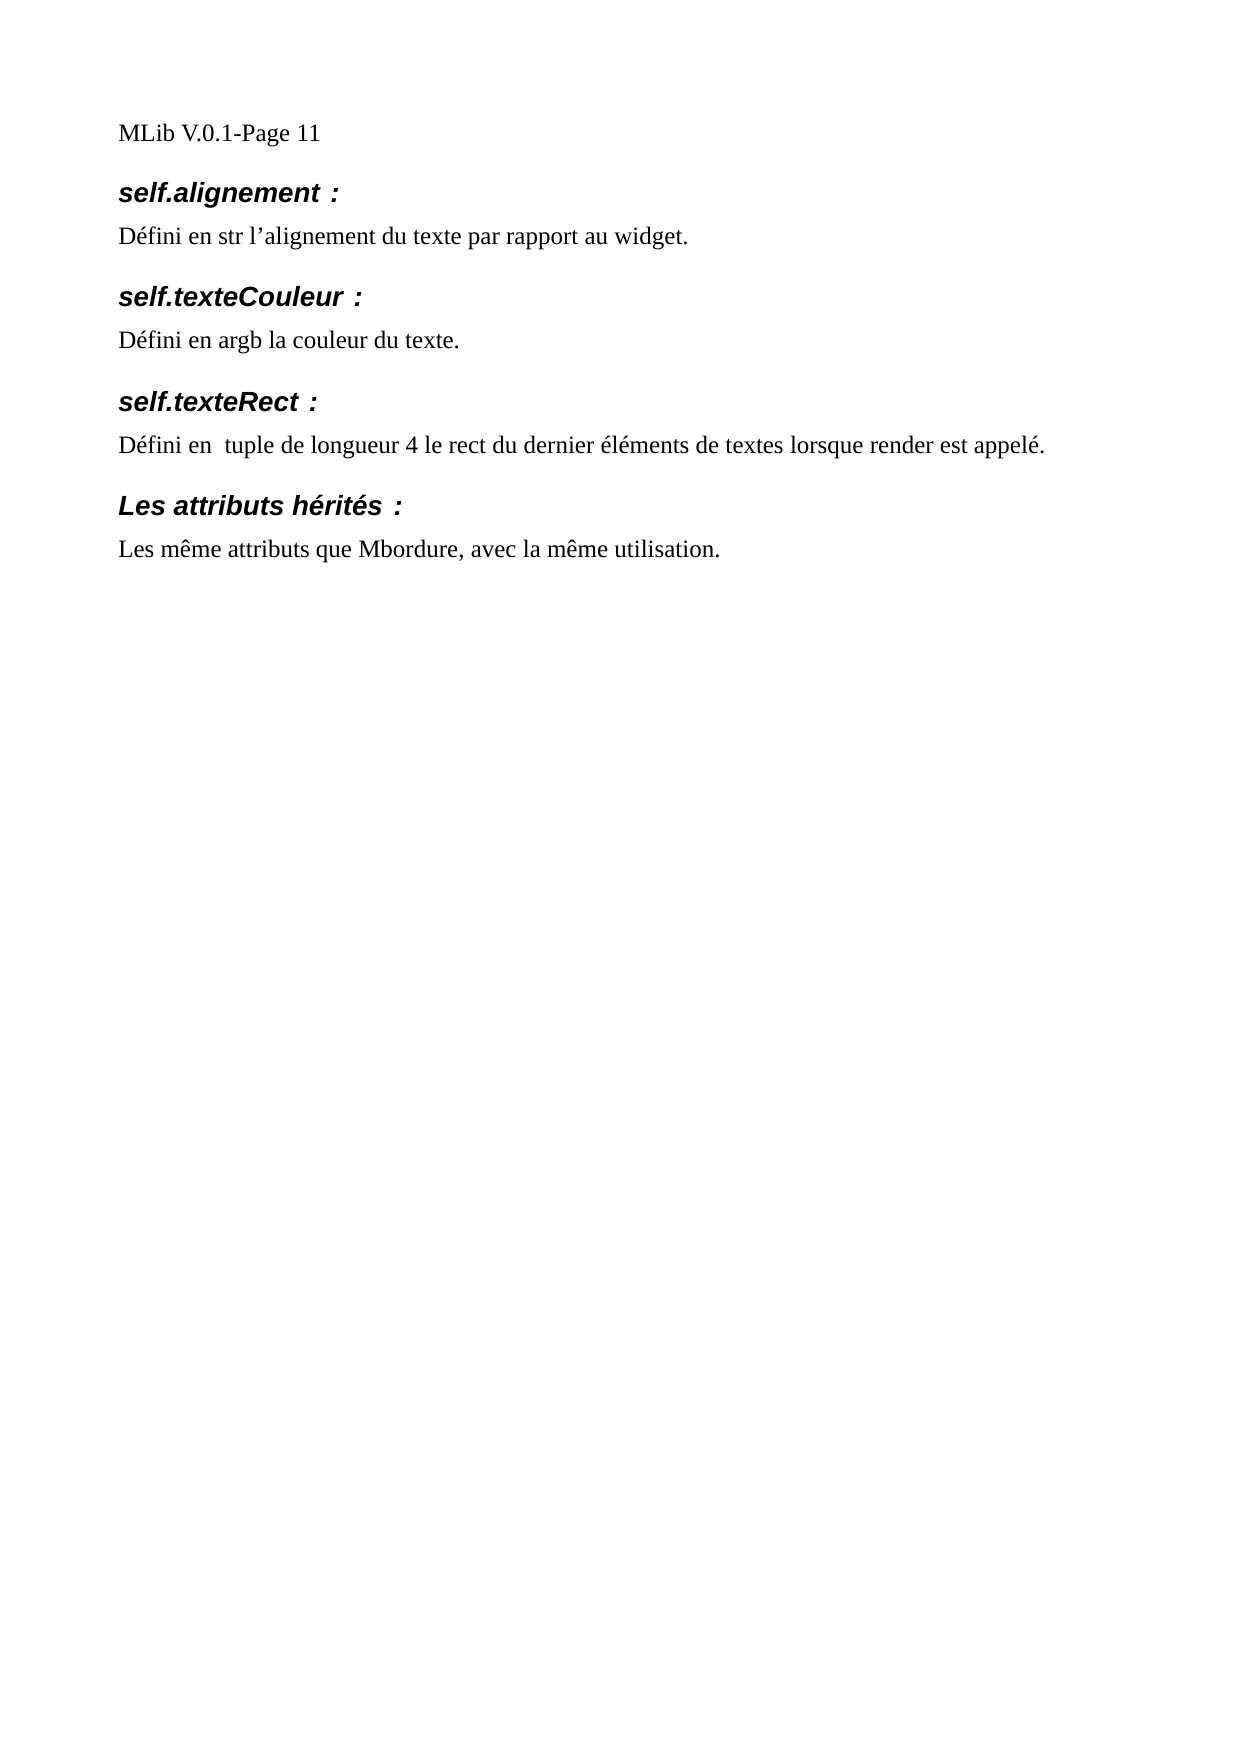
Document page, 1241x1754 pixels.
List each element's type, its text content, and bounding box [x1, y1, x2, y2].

text Défini en argb la couleur du texte. [118, 325, 1122, 354]
text Défini en str l’alignement du texte par rapport au widget. [118, 221, 1122, 249]
subtitle self.texteRect : [118, 385, 1122, 417]
text Défini en tuple de longueur 4 le rect du dernier éléments de textes lorsque render est appelé. [118, 430, 1122, 458]
subtitle self.alignement : [118, 176, 1122, 208]
subtitle self.texteCouleur : [118, 281, 1122, 313]
text Les même attributs que Mbordure, avec la même utilisation. [118, 534, 1122, 563]
subtitle Les attributs hérités : [118, 490, 1122, 522]
